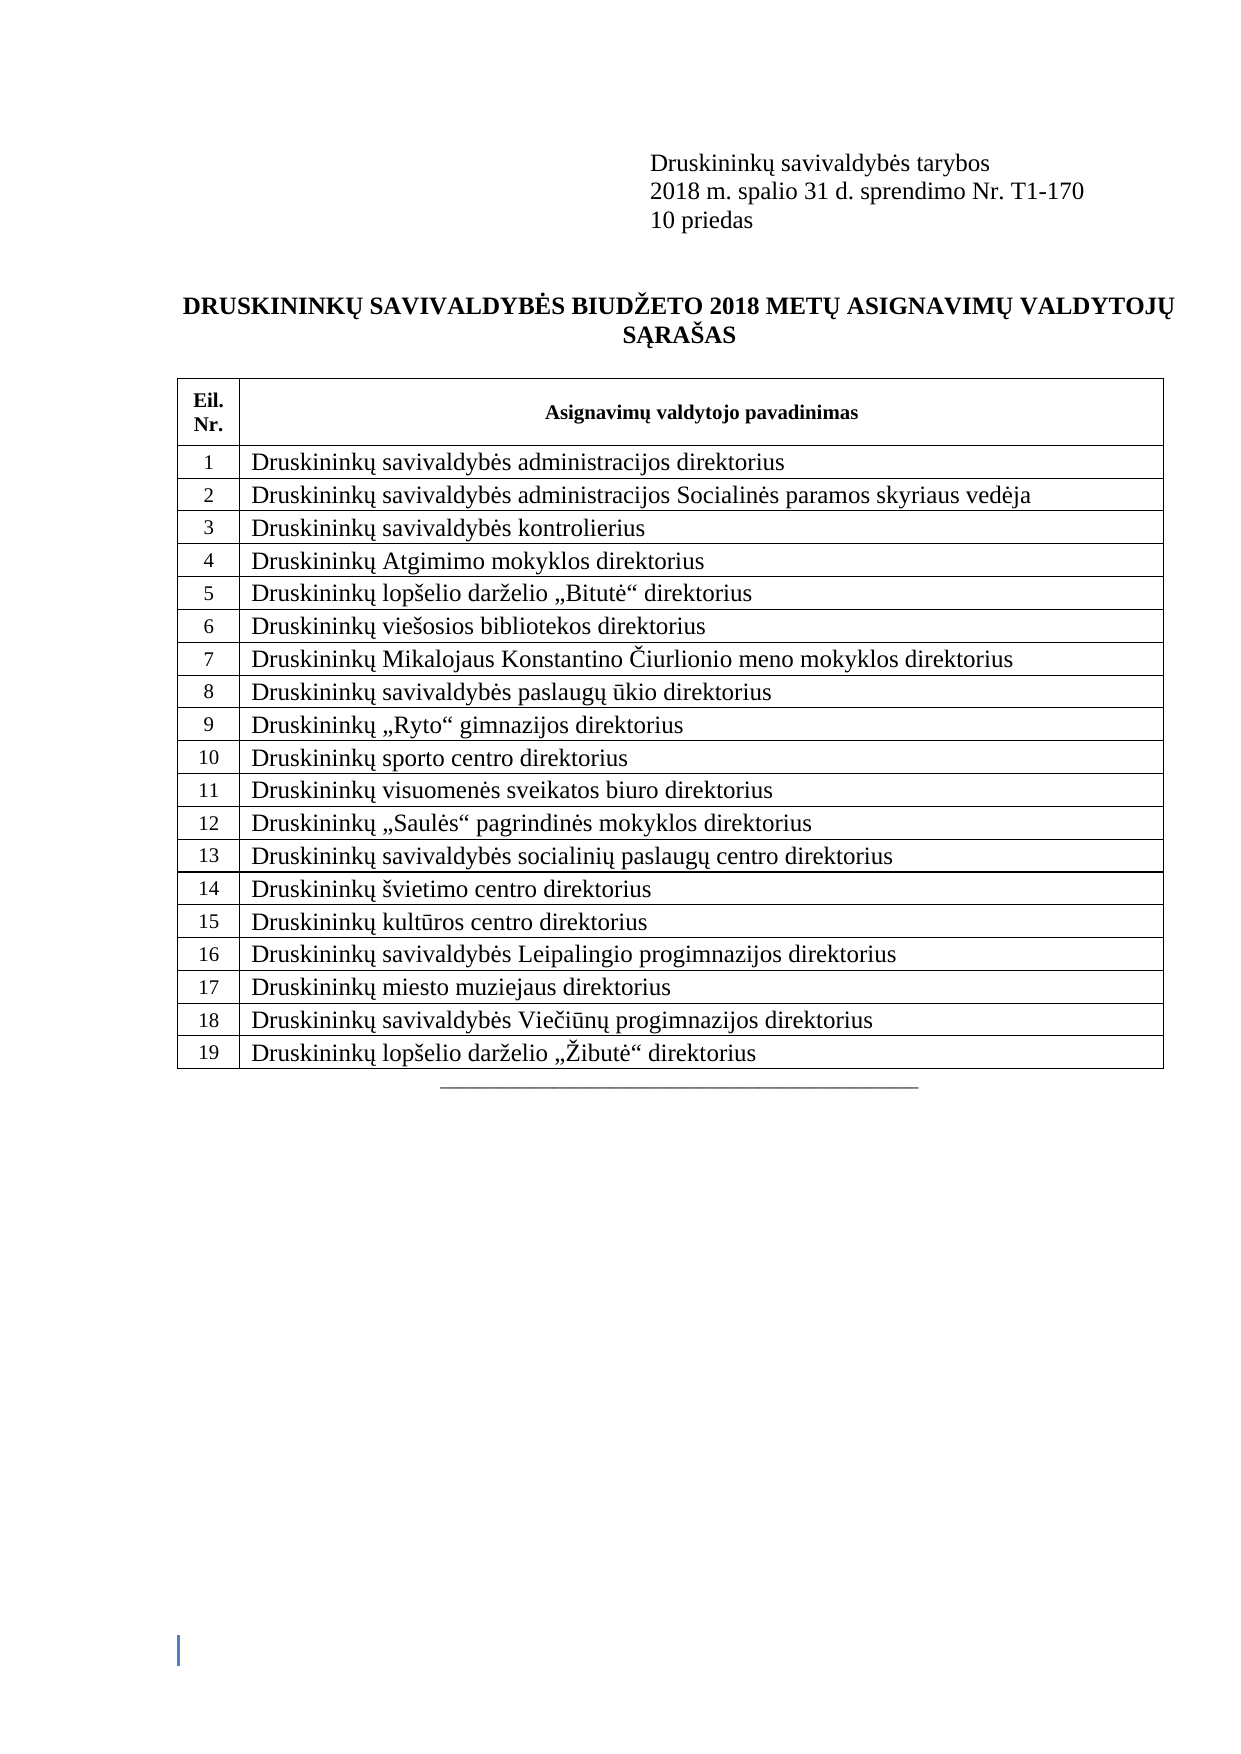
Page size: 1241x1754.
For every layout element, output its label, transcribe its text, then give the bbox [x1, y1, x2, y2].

table_cell 12 [178, 807, 239, 838]
table_cell 2 [178, 479, 239, 510]
table_cell 3 [178, 511, 239, 543]
text Druskininkų savivaldybės tarybos [177, 148, 1181, 176]
text 10 priedas [177, 205, 1181, 234]
table_cell 1 [178, 446, 239, 478]
table_cell Druskininkų lopšelio darželio „Bitutė“ direktorius [240, 577, 1163, 609]
table_cell Druskininkų lopšelio darželio „Žibutė“ direktorius [240, 1036, 1163, 1068]
table_cell Druskininkų Mikalojaus Konstantino Čiurlionio meno mokyklos direktorius [240, 643, 1163, 674]
table_cell 16 [178, 938, 239, 970]
table_cell Druskininkų savivaldybės administracijos direktorius [240, 446, 1163, 478]
table_cell Druskininkų viešosios bibliotekos direktorius [240, 610, 1163, 642]
table_cell Druskininkų sporto centro direktorius [240, 741, 1163, 773]
table_cell 9 [178, 708, 239, 740]
table_cell Druskininkų Atgimimo mokyklos direktorius [240, 544, 1163, 576]
text DRUSKININKŲ SAVIVALDYBĖS BIUDŽETO 2018 METŲ ASIGNAVIMŲ VALDYTOJŲ SĄRAŠAS [177, 291, 1181, 349]
table_cell 15 [178, 905, 239, 937]
table_cell 5 [178, 577, 239, 609]
table_cell Druskininkų savivaldybės Leipalingio progimnazijos direktorius [240, 938, 1163, 970]
text ___________________________________________________ [177, 1069, 1181, 1091]
table_cell Druskininkų savivaldybės paslaugų ūkio direktorius [240, 676, 1163, 707]
table_cell Druskininkų visuomenės sveikatos biuro direktorius [240, 774, 1163, 806]
table_cell Druskininkų „Saulės“ pagrindinės mokyklos direktorius [240, 807, 1163, 838]
table_cell 10 [178, 741, 239, 773]
table_cell Druskininkų savivaldybės socialinių paslaugų centro direktorius [240, 840, 1163, 871]
table_cell 17 [178, 971, 239, 1003]
table_cell Druskininkų savivaldybės Viečiūnų progimnazijos direktorius [240, 1004, 1163, 1035]
table_cell Druskininkų savivaldybės administracijos Socialinės paramos skyriaus vedėja [240, 479, 1163, 510]
table_cell Druskininkų švietimo centro direktorius [240, 873, 1163, 904]
table_cell Druskininkų savivaldybės kontrolierius [240, 511, 1163, 543]
table_header Asignavimų valdytojo pavadinimas [240, 379, 1163, 445]
table_cell 18 [178, 1004, 239, 1035]
table_cell 7 [178, 643, 239, 674]
table_cell 13 [178, 840, 239, 871]
table_cell 4 [178, 544, 239, 576]
table_cell 6 [178, 610, 239, 642]
table_cell 19 [178, 1036, 239, 1068]
table_cell Druskininkų kultūros centro direktorius [240, 905, 1163, 937]
table_header Eil. Nr. [178, 379, 239, 445]
table_cell 14 [178, 873, 239, 904]
table_cell Druskininkų miesto muziejaus direktorius [240, 971, 1163, 1003]
table_cell Druskininkų „Ryto“ gimnazijos direktorius [240, 708, 1163, 740]
table_cell 11 [178, 774, 239, 806]
text 2018 m. spalio 31 d. sprendimo Nr. T1-170 [177, 176, 1181, 205]
table_cell 8 [178, 676, 239, 707]
